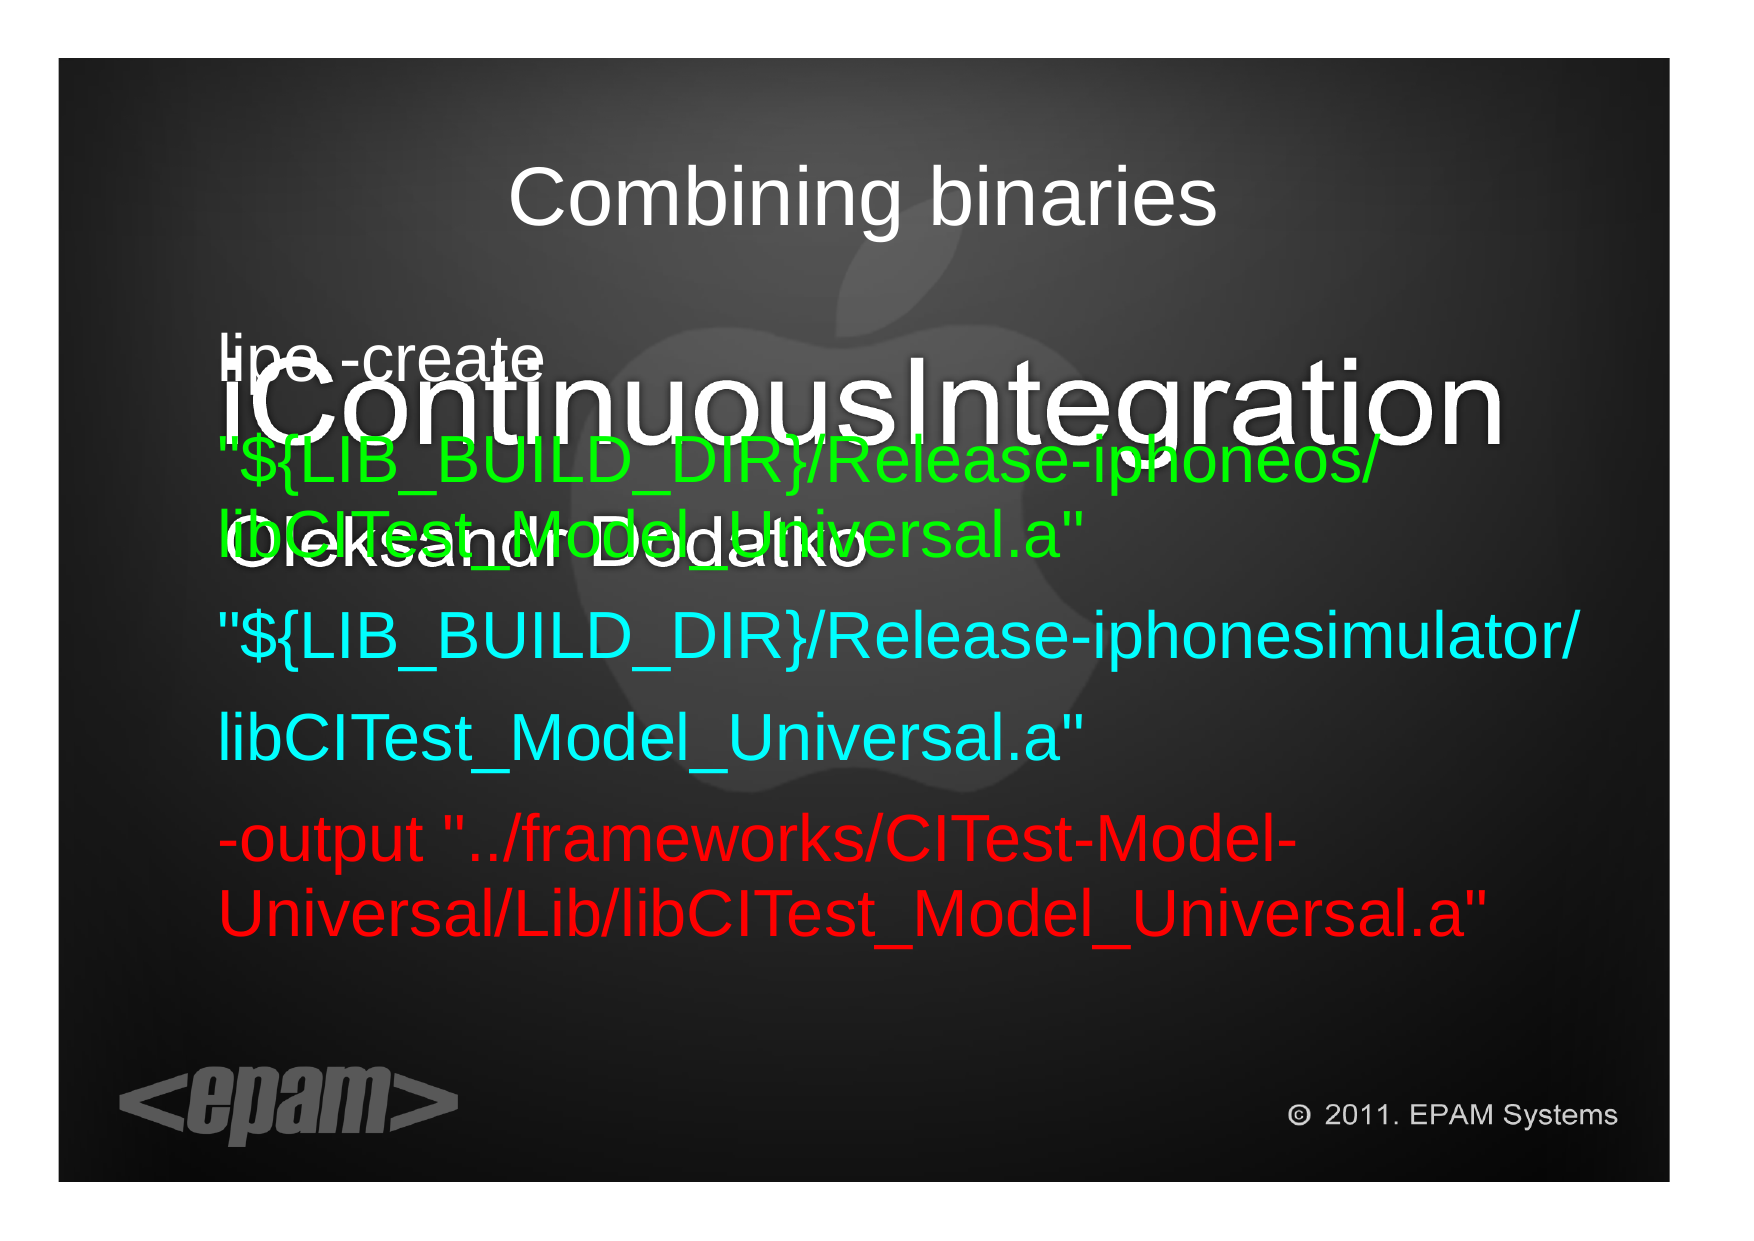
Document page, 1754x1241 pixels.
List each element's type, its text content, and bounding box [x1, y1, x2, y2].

list lipo -create "${LIB_BUILD_DIR}/Release-iphoneos/libCITest_Model_Universal.a" "${LIB_BUILD_DIR}/Release-iphonesimulator/ libCITest_Model_Universal.a" -output "../frameworks/CITest-Model-Universal/Lib/libCITest_Model_Universal.a" [146, 321, 1597, 1048]
title Combining binaries [138, 103, 1589, 291]
picture [58, 58, 1670, 1182]
